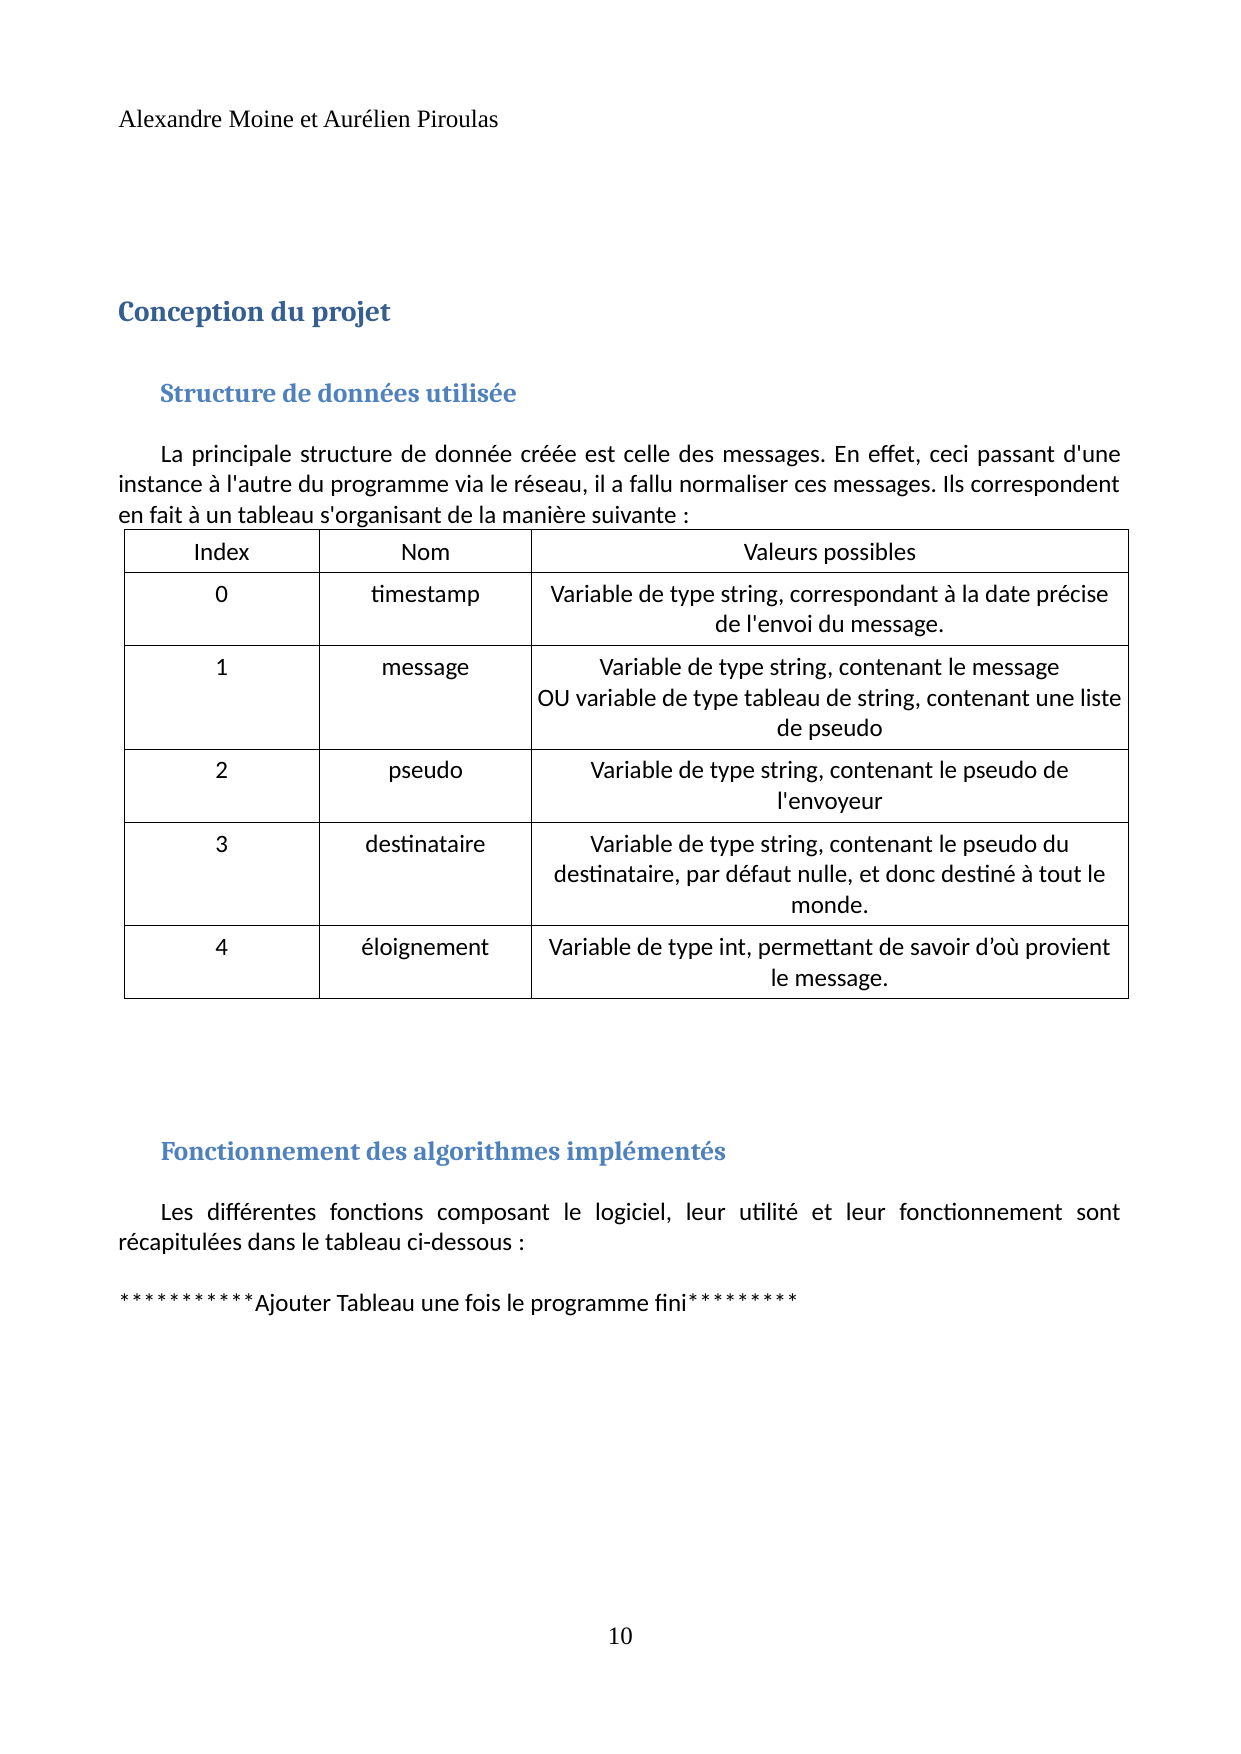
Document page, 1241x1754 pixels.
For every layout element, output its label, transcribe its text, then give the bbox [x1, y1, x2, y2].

table_cell 4 [125, 926, 319, 998]
table_cell 2 [125, 750, 319, 821]
subtitle Conception du projet [118, 295, 1122, 328]
table_header Valeurs possibles [532, 530, 1128, 572]
subtitle Structure de données utilisée [118, 378, 1122, 409]
table_cell destinataire [320, 823, 531, 925]
table_header Index [125, 530, 319, 572]
text ***********Ajouter Tableau une fois le programme fini********* [118, 1288, 1122, 1318]
text La principale structure de donnée créée est celle des messages. En effet, ceci passant d'une instance à l'autre du programme via le réseau, il a fallu normaliser ces messages. Ils correspondent en fait à un tableau s'organisant de la manière suivante : [118, 438, 1122, 529]
table_header Nom [320, 530, 531, 572]
table_cell 0 [125, 573, 319, 645]
table_cell Variable de type string, contenant le message OU variable de type tableau de string, contenant une liste de pseudo [532, 646, 1128, 748]
table_cell éloignement [320, 926, 531, 998]
table_cell timestamp [320, 573, 531, 645]
table_cell Variable de type string, contenant le pseudo du destinataire, par défaut nulle, et donc destiné à tout le monde. [532, 823, 1128, 925]
table_cell 1 [125, 646, 319, 748]
text Les différentes fonctions composant le logiciel, leur utilité et leur fonctionnement sont récapitulées dans le tableau ci-dessous : [118, 1196, 1122, 1257]
subtitle Fonctionnement des algorithmes implémentés [118, 1136, 1122, 1167]
table_cell Variable de type string, contenant le pseudo de l'envoyeur [532, 750, 1128, 821]
table_cell Variable de type string, correspondant à la date précise de l'envoi du message. [532, 573, 1128, 645]
table_cell pseudo [320, 750, 531, 821]
table_cell Variable de type int, permettant de savoir d’où provient le message. [532, 926, 1128, 998]
table_cell message [320, 646, 531, 748]
table_cell 3 [125, 823, 319, 925]
